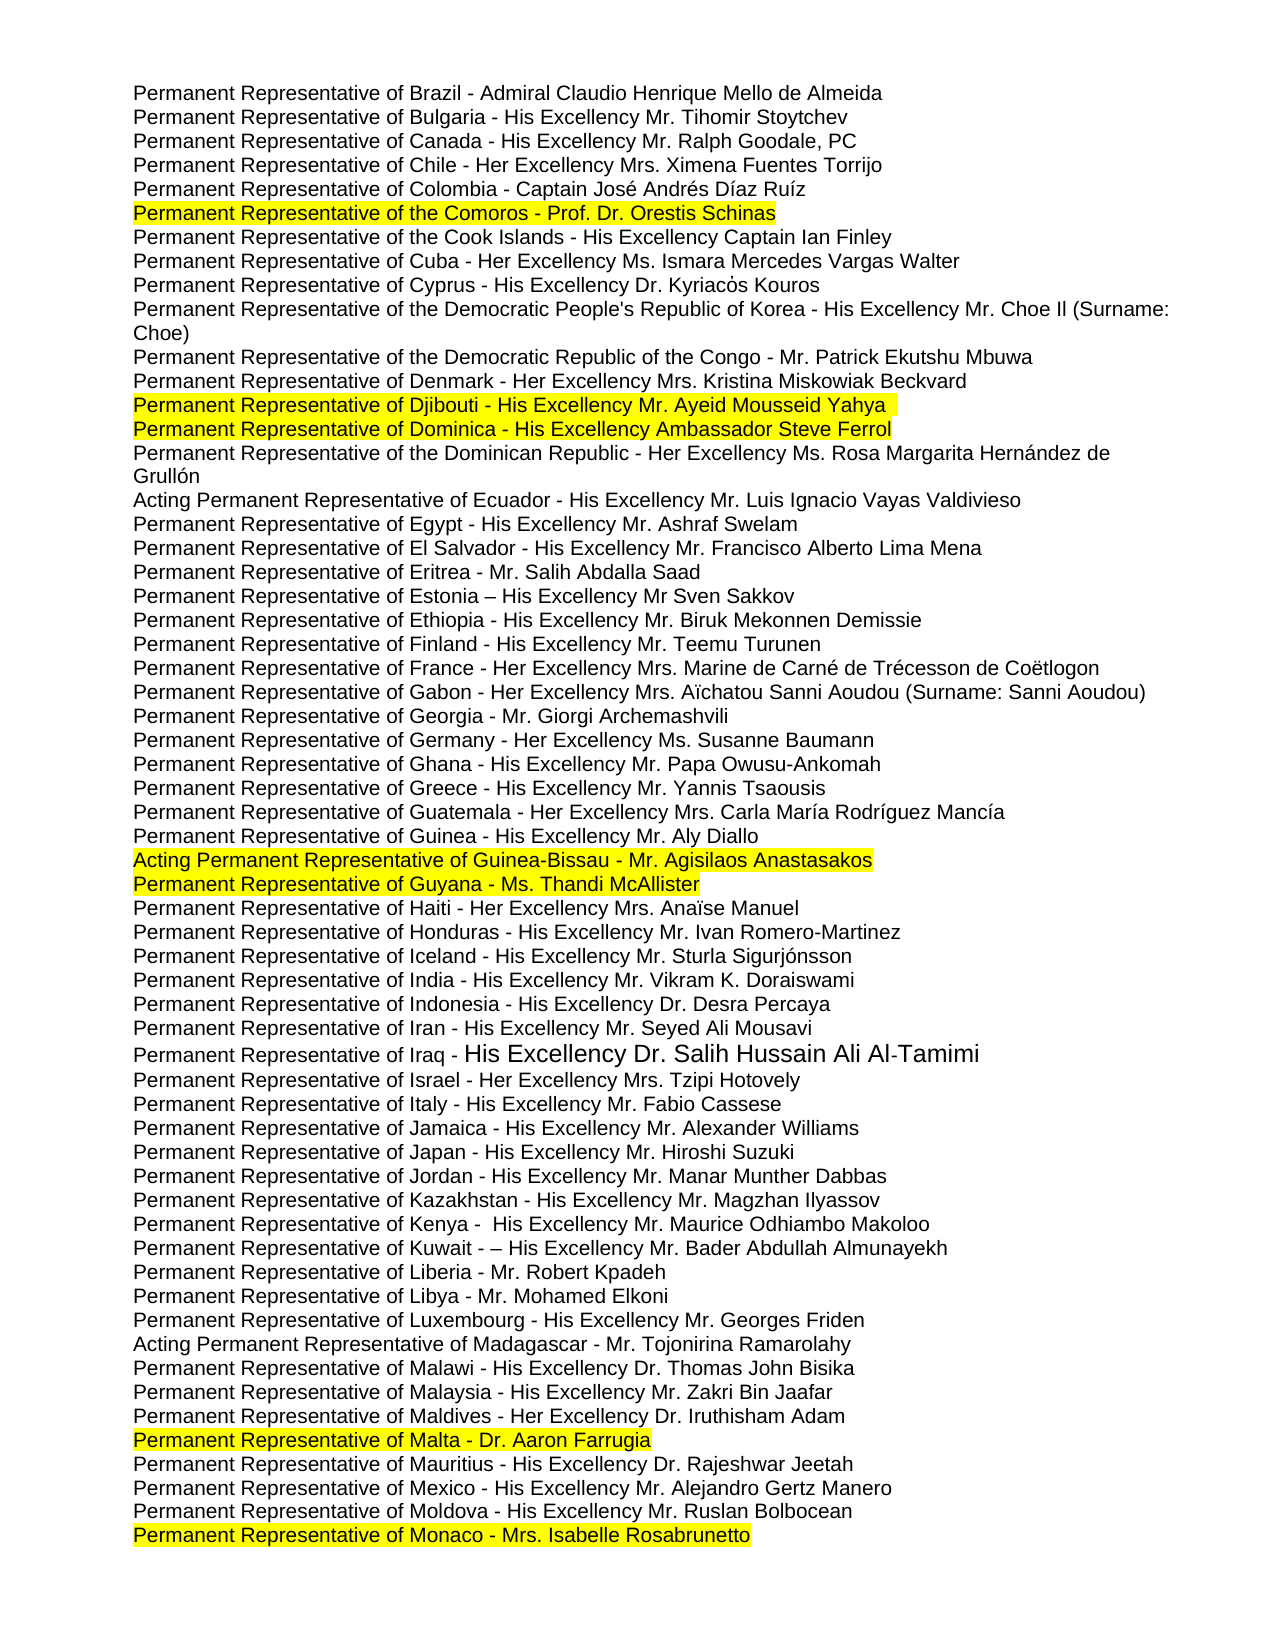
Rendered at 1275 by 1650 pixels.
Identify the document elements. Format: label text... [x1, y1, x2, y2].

text Permanent Representative of Brazil - Admiral Claudio Henrique Mello de Almeida Permanent Representative of Bulgaria - His Excellency Mr. Tihomir Stoytchev Permanent Representative of Canada - His Excellency Mr. Ralph Goodale, PC Permanent Representative of Chile - Her Excellency Mrs. Ximena Fuentes Torrijo Permanent Representative of Colombia - Captain José Andrés Díaz Ruíz Permanent Representative of the Comoros - Prof. Dr. Orestis Schinas Permanent Representative of the Cook Islands - His Excellency Captain Ian Finley Permanent Representative of Cuba - Her Excellency Ms. Ismara Mercedes Vargas Walter Permanent Representative of Cyprus - His Excellency Dr. Kyriacὀs Kouros Permanent Representative of the Democratic People's Republic of Korea - His Excellency Mr. Choe Il (Surname: Choe) Permanent Representative of the Democratic Republic of the Congo - Mr. Patrick Ekutshu Mbuwa Permanent Representative of Denmark - Her Excellency Mrs. Kristina Miskowiak Beckvard Permanent Representative of Djibouti - His Excellency Mr. Ayeid Mousseid Yahya Permanent Representative of Dominica - His Excellency Ambassador Steve Ferrol Permanent Representative of the Dominican Republic - Her Excellency Ms. Rosa Margarita Hernández de Grullón Acting Permanent Representative of Ecuador - His Excellency Mr. Luis Ignacio Vayas Valdivieso Permanent Representative of Egypt - His Excellency Mr. Ashraf Swelam Permanent Representative of El Salvador - His Excellency Mr. Francisco Alberto Lima Mena Permanent Representative of Eritrea - Mr. Salih Abdalla Saad Permanent Representative of Estonia – His Excellency Mr Sven Sakkov Permanent Representative of Ethiopia - His Excellency Mr. Biruk Mekonnen Demissie Permanent Representative of Finland - His Excellency Mr. Teemu Turunen Permanent Representative of France - Her Excellency Mrs. Marine de Carné de Trécesson de Coëtlogon Permanent Representative of Gabon - Her Excellency Mrs. Aïchatou Sanni Aoudou (Surname: Sanni Aoudou) Permanent Representative of Georgia - Mr. Giorgi Archemashvili Permanent Representative of Germany - Her Excellency Ms. Susanne Baumann Permanent Representative of Ghana - His Excellency Mr. Papa Owusu-Ankomah Permanent Representative of Greece - His Excellency Mr. Yannis Tsaousis Permanent Representative of Guatemala - Her Excellency Mrs. Carla María Rodríguez Mancía Permanent Representative of Guinea - His Excellency Mr. Aly Diallo Acting Permanent Representative of Guinea-Bissau - Mr. Agisilaos Anastasakos Permanent Representative of Guyana - Ms. Thandi McAllister Permanent Representative of Haiti - Her Excellency Mrs. Anaïse Manuel Permanent Representative of Honduras - His Excellency Mr. Ivan Romero-Martinez Permanent Representative of Iceland - His Excellency Mr. Sturla Sigurjónsson Permanent Representative of India - His Excellency Mr. Vikram K. Doraiswami Permanent Representative of Indonesia - His Excellency Dr. Desra Percaya Permanent Representative of Iran - His Excellency Mr. Seyed Ali Mousavi Permanent Representative of Iraq - His Excellency Dr. Salih Hussain Ali Al-Tamimi Permanent Representative of Israel - Her Excellency Mrs. Tzipi Hotovely Permanent Representative of Italy - His Excellency Mr. Fabio Cassese Permanent Representative of Jamaica - His Excellency Mr. Alexander Williams Permanent Representative of Japan - His Excellency Mr. Hiroshi Suzuki Permanent Representative of Jordan - His Excellency Mr. Manar Munther Dabbas Permanent Representative of Kazakhstan - His Excellency Mr. Magzhan Ilyassov Permanent Representative of Kenya - His Excellency Mr. Maurice Odhiambo Makoloo Permanent Representative of Kuwait - – His Excellency Mr. Bader Abdullah Almunayekh Permanent Representative of Liberia - Mr. Robert Kpadeh Permanent Representative of Libya - Mr. Mohamed Elkoni Permanent Representative of Luxembourg - His Excellency Mr. Georges Friden Acting Permanent Representative of Madagascar - Mr. Tojonirina Ramarolahy Permanent Representative of Malawi - His Excellency Dr. Thomas John Bisika Permanent Representative of Malaysia - His Excellency Mr. Zakri Bin Jaafar Permanent Representative of Maldives - Her Excellency Dr. Iruthisham Adam Permanent Representative of Malta - Dr. Aaron Farrugia Permanent Representative of Mauritius - His Excellency Dr. Rajeshwar Jeetah Permanent Representative of Mexico - His Excellency Mr. Alejandro Gertz Manero Permanent Representative of Moldova - His Excellency Mr. Ruslan Bolbocean Permanent Representative of Monaco - Mrs. Isabelle Rosabrunetto [133, 81, 1181, 1547]
